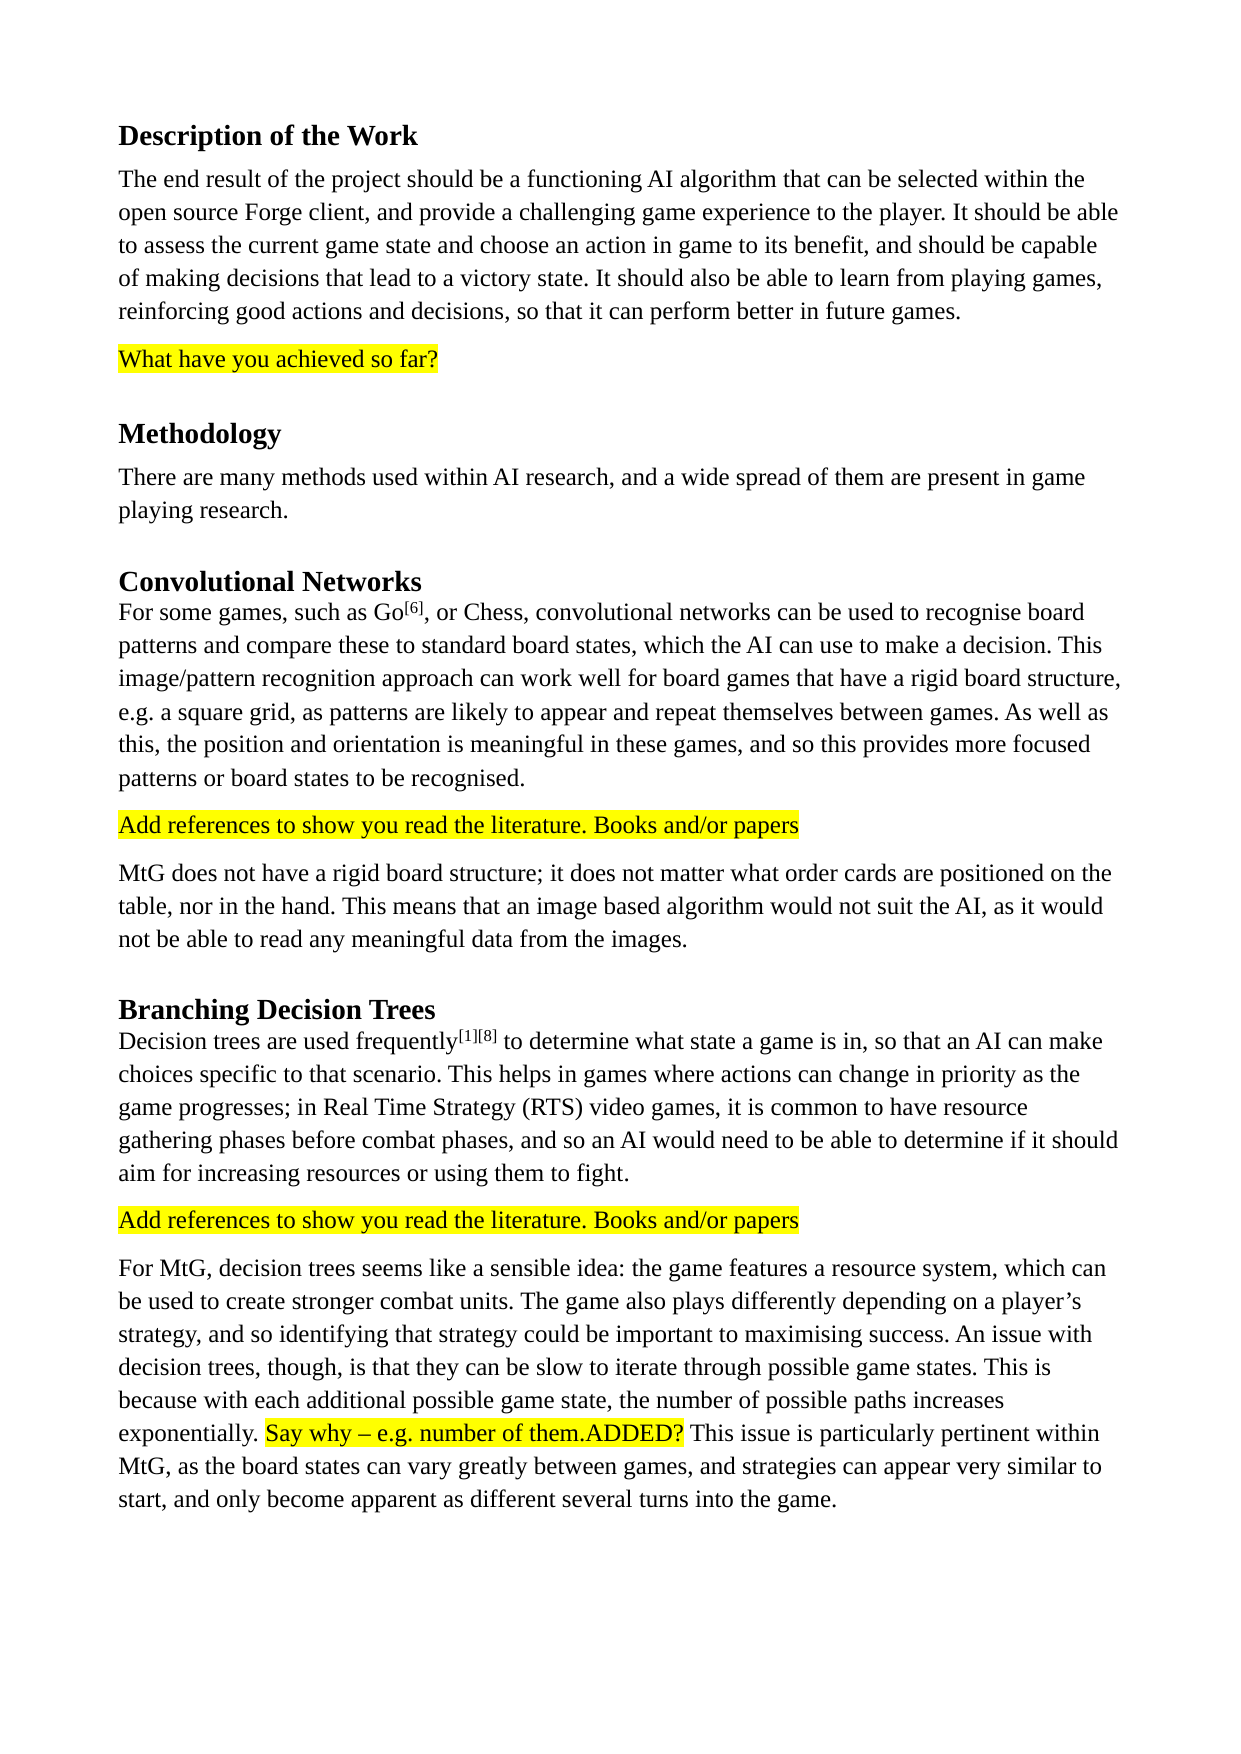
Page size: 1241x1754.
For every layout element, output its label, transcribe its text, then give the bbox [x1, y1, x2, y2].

text Add references to show you read the literature. Books and/or papers [118, 810, 1122, 839]
text There are many methods used within AI research, and a wide spread of them are present in game playing research. [118, 462, 1122, 524]
text What have you achieved so far? [118, 344, 1122, 373]
text For MtG, decision trees seems like a sensible idea: the game features a resource system, which can be used to create stronger combat units. The game also plays differently depending on a player’s strategy, and so identifying that strategy could be important to maximising success. An issue with decision trees, though, is that they can be slow to iterate through possible game states. This is because with each additional possible game state, the number of possible paths increases exponentially. Say why – e.g. number of them.ADDED? This issue is particularly pertinent within MtG, as the board states can vary greatly between games, and strategies can appear very similar to start, and only become apparent as different several turns into the game. [118, 1253, 1122, 1513]
subtitle Branching Decision Trees [118, 992, 1122, 1026]
subtitle Methodology [118, 416, 1122, 450]
text Add references to show you read the literature. Books and/or papers [118, 1206, 1122, 1234]
text Decision trees are used frequently[1][8] to determine what state a game is in, so that an AI can make choices specific to that scenario. This helps in games where actions can change in priority as the game progresses; in Real Time Strategy (RTS) video games, it is common to have resource gathering phases before combat phases, and so an AI would need to be able to determine if it should aim for increasing resources or using them to fight. [118, 1026, 1122, 1187]
text For some games, such as Go[6], or Chess, convolutional networks can be used to recognise board patterns and compare these to standard board states, which the AI can use to make a decision. This image/pattern recognition approach can work well for board games that have a rigid board structure, e.g. a square grid, as patterns are likely to appear and repeat themselves between games. As well as this, the position and orientation is meaningful in these games, and so this provides more focused patterns or board states to be recognised. [118, 597, 1122, 791]
text The end result of the project should be a functioning AI algorithm that can be selected within the open source Forge client, and provide a challenging game experience to the player. It should be able to assess the current game state and choose an action in game to its benefit, and should be capable of making decisions that lead to a victory state. It should also be able to learn from playing games, reinforcing good actions and decisions, so that it can perform better in future games. [118, 164, 1122, 325]
text MtG does not have a rigid board structure; it does not matter what order cards are positioned on the table, nor in the hand. This means that an image based algorithm would not suit the AI, as it would not be able to read any meaningful data from the images. [118, 858, 1122, 953]
subtitle Description of the Work [118, 118, 1122, 152]
subtitle Convolutional Networks [118, 564, 1122, 597]
